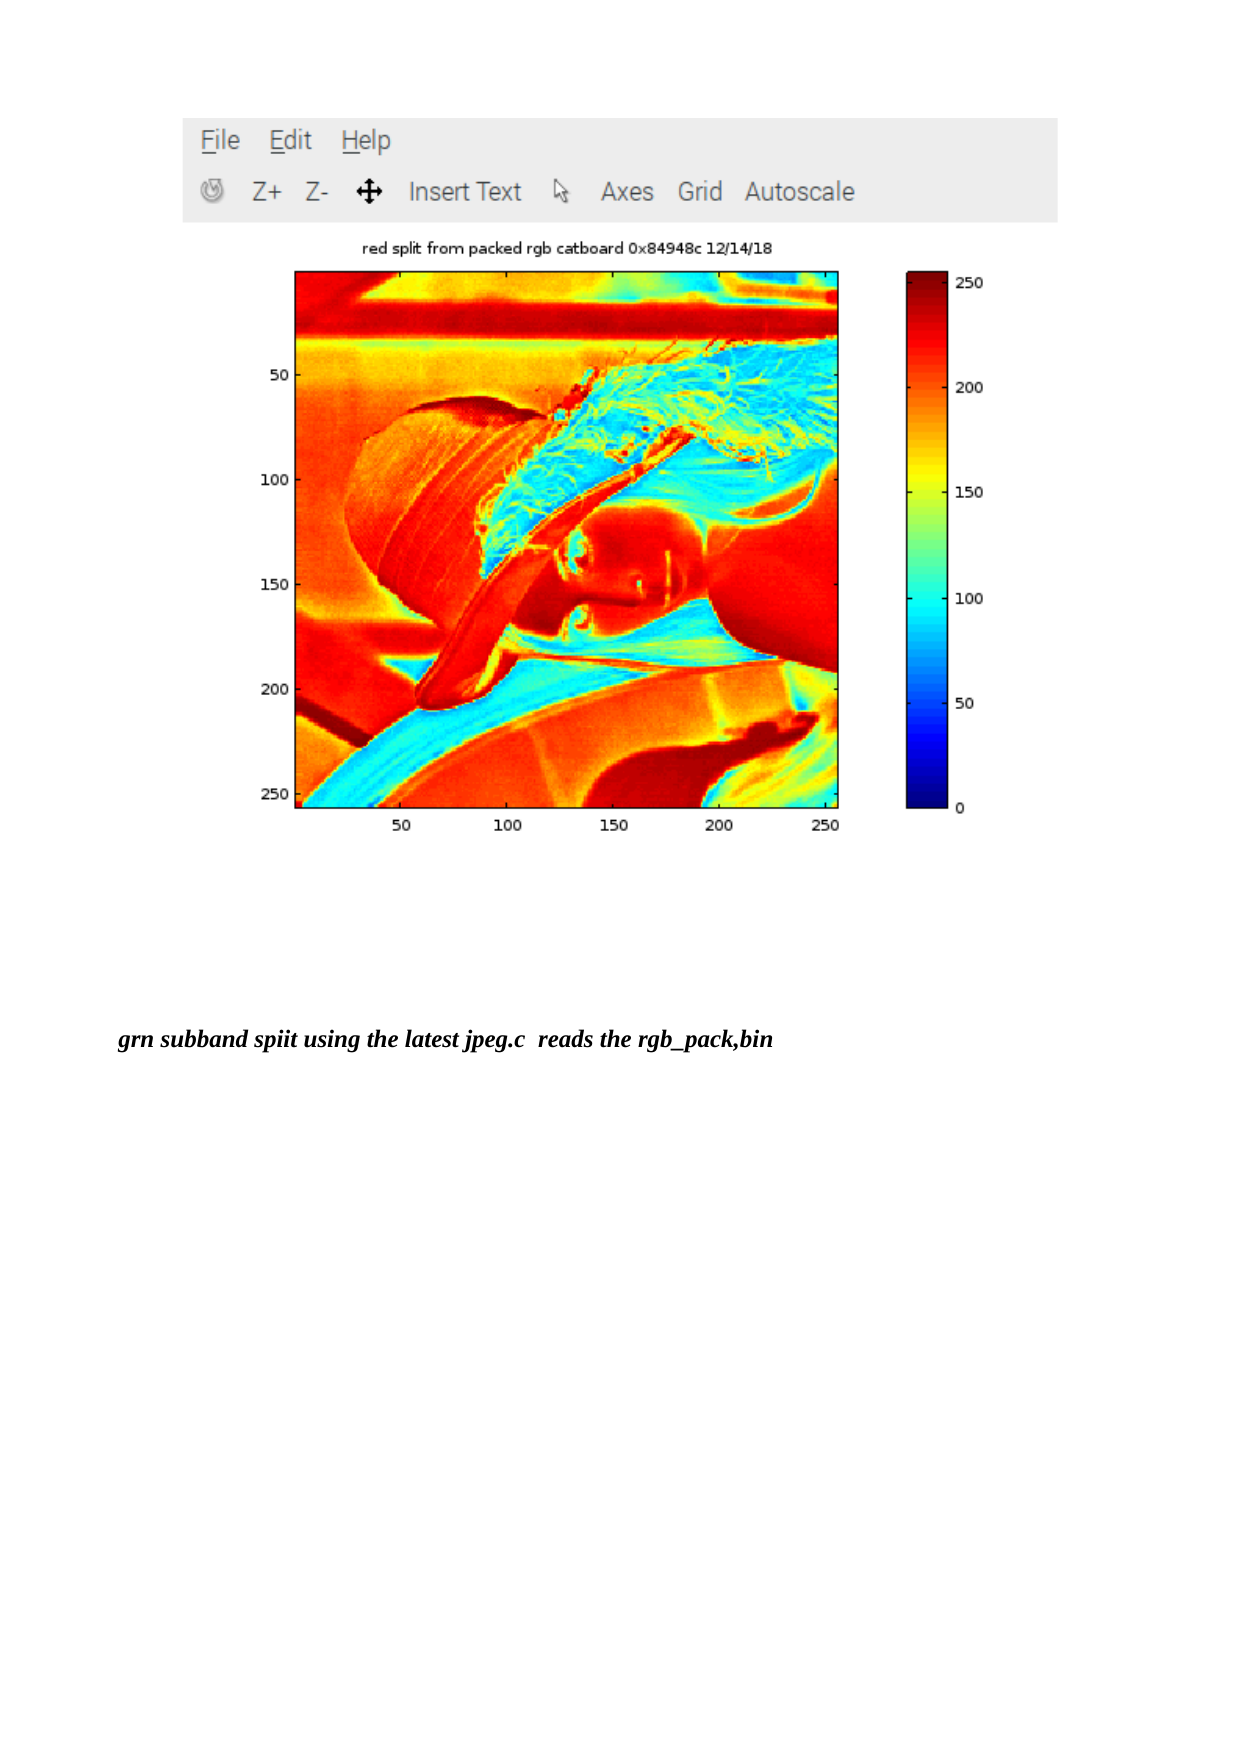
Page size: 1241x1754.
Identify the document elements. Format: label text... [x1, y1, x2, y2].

text grn subband spiit using the latest jpeg.c reads the rgb_pack,bin [118, 1024, 1122, 1053]
picture [182, 118, 1058, 881]
